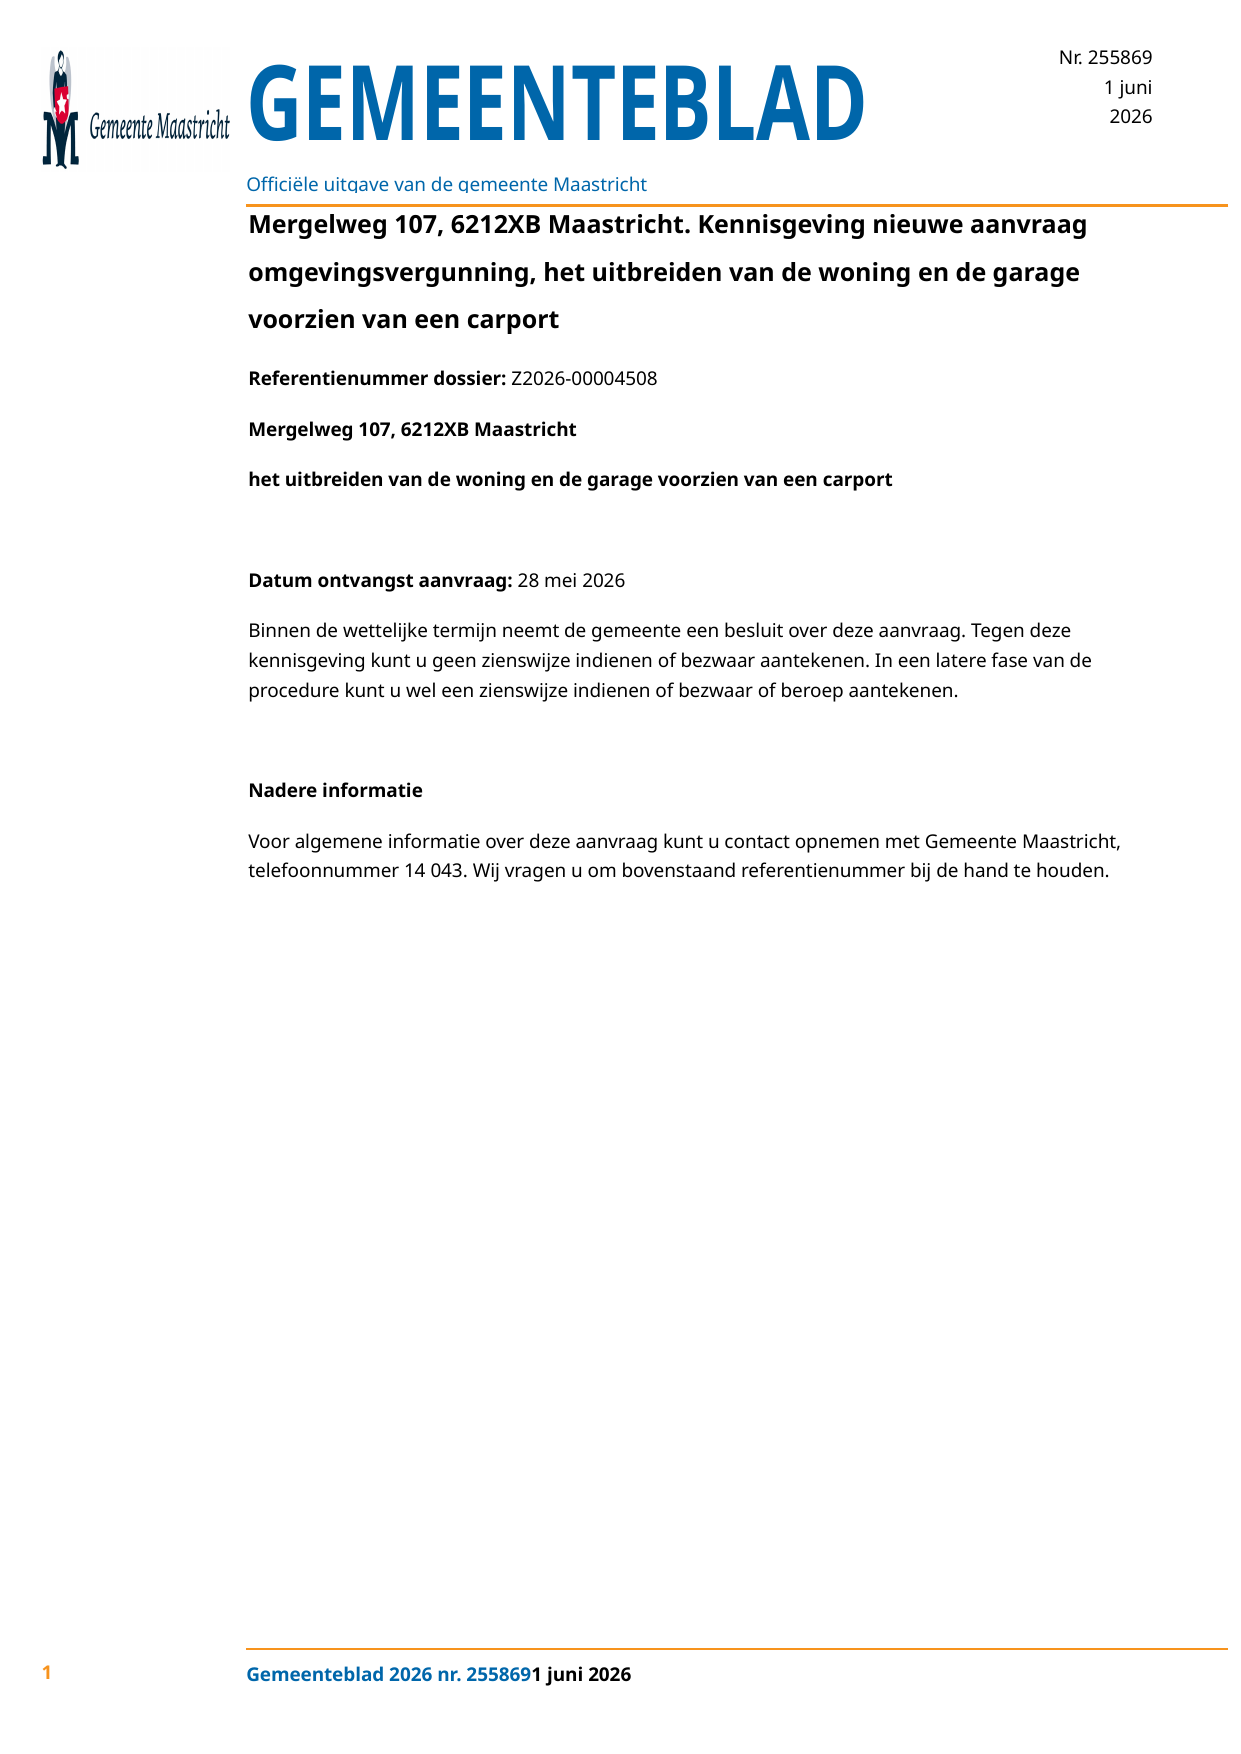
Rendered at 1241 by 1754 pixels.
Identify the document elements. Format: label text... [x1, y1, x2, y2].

text het uitbreiden van de woning en de garage voorzien van een carport [248, 466, 1152, 492]
text Mergelweg 107, 6212XB Maastricht. Kennisgeving nieuwe aanvraag omgevingsvergunning, het uitbreiden van de woning en de garage voorzien van een carport [248, 207, 1152, 336]
text Nadere informatie [248, 778, 1152, 803]
text Mergelweg 107, 6212XB Maastricht [248, 416, 1152, 442]
text Voor algemene informatie over deze aanvraag kunt u contact opnemen met Gemeente Maastricht, telefoonnummer 14 043. Wij vragen u om bovenstaand referentienummer bij de hand te houden. [248, 828, 1152, 883]
text Datum ontvangst aanvraag: 28 mei 2026 [248, 567, 1152, 593]
text Referentienummer dossier: Z2026-00004508 [248, 366, 1152, 391]
picture [41, 47, 231, 172]
text Binnen de wettelijke termijn neemt de gemeente een besluit over deze aanvraag. Tegen deze kennisgeving kunt u geen zienswijze indienen of bezwaar aantekenen. In een latere fase van de procedure kunt u wel een zienswijze indienen of bezwaar of beroep aantekenen. [248, 618, 1152, 702]
